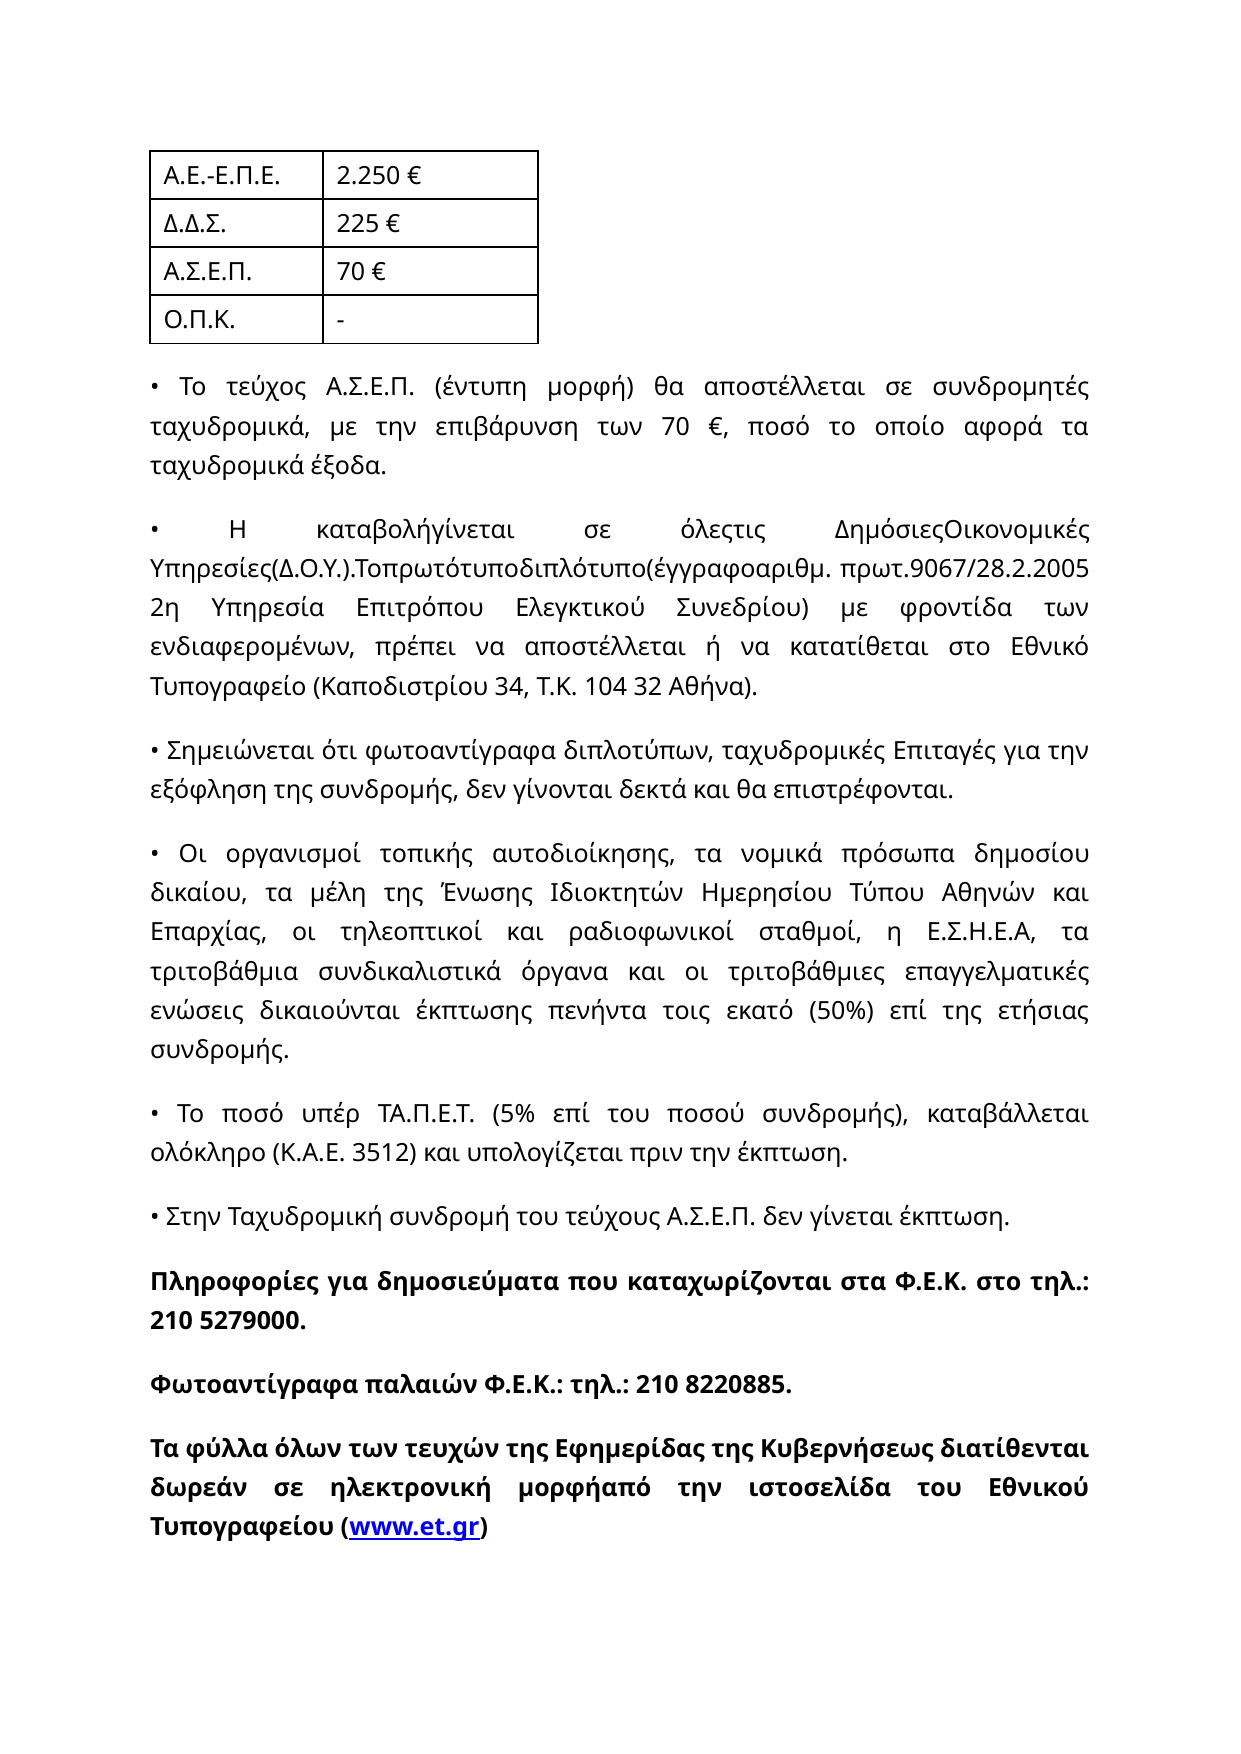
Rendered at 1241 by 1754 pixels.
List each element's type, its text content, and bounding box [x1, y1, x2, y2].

text • Στην Ταχυδρομική συνδρομή του τεύχους Α.Σ.Ε.Π. δεν γίνεται έκπτωση. [150, 1199, 1090, 1233]
text Πληροφορίες για δημοσιεύματα που καταχωρίζονται στα Φ.Ε.Κ. στο τηλ.: 210 5279000. [150, 1263, 1090, 1336]
text • Το τεύχος Α.Σ.Ε.Π. (έντυπη μορφή) θα αποστέλλεται σε συνδρομητές ταχυδρομικά, με την επιβάρυνση των 70 €, ποσό το οποίο αφορά τα ταχυδρομικά έξοδα. [150, 369, 1090, 481]
text • Οι οργανισμοί τοπικής αυτοδιοίκησης, τα νομικά πρόσωπα δημοσίου δικαίου, τα μέλη της Ένωσης Ιδιοκτητών Ημερησίου Τύπου Αθηνών και Επαρχίας, οι τηλεοπτικοί και ραδιοφωνικοί σταθμοί, η Ε.Σ.Η.Ε.Α, τα τριτοβάθμια συνδικαλιστικά όργανα και οι τριτοβάθμιες επαγγελματικές ενώσεις δικαιούνται έκπτωσης πενήντα τοις εκατό (50%) επί της ετήσιας συνδρομής. [150, 836, 1090, 1066]
table_cell 70 € [324, 248, 537, 294]
table_cell 225 € [324, 200, 537, 246]
text • Η καταβολήγίνεται σε όλεςτις ΔημόσιεςΟικονομικές Υπηρεσίες(Δ.Ο.Υ.).Τοπρωτότυποδιπλότυπο(έγγραφοαριθμ. πρωτ.9067/28.2.2005 2η Υπηρεσία Επιτρόπου Ελεγκτικού Συνεδρίου) με φροντίδα των ενδιαφερομένων, πρέπει να αποστέλλεται ή να κατατίθεται στο Εθνικό Τυπογραφείο (Καποδιστρίου 34, Τ.Κ. 104 32 Αθήνα). [150, 512, 1090, 702]
text • Σημειώνεται ότι φωτοαντίγραφα διπλοτύπων, ταχυδρομικές Επιταγές για την εξόφληση της συνδρομής, δεν γίνονται δεκτά και θα επιστρέφονται. [150, 732, 1090, 806]
table_cell Δ.Δ.Σ. [151, 200, 322, 246]
text Φωτοαντίγραφα παλαιών Φ.Ε.Κ.: τηλ.: 210 8220885. [150, 1367, 1090, 1401]
text Τα φύλλα όλων των τευχών της Εφημερίδας της Κυβερνήσεως διατίθενται δωρεάν σε ηλεκτρονική μορφήαπό την ιστοσελίδα του Εθνικού Τυπογραφείου (www.et.gr) [150, 1431, 1090, 1543]
table_cell Α.Ε.-Ε.Π.Ε. [151, 152, 322, 198]
table_cell Ο.Π.Κ. [151, 296, 322, 342]
table_cell 2.250 € [324, 152, 537, 198]
table_cell Α.Σ.Ε.Π. [151, 248, 322, 294]
text • Το ποσό υπέρ ΤΑ.Π.Ε.Τ. (5% επί του ποσού συνδρομής), καταβάλλεται ολόκληρο (Κ.Α.Ε. 3512) και υπολογίζεται πριν την έκπτωση. [150, 1096, 1090, 1169]
table_cell - [324, 296, 537, 342]
